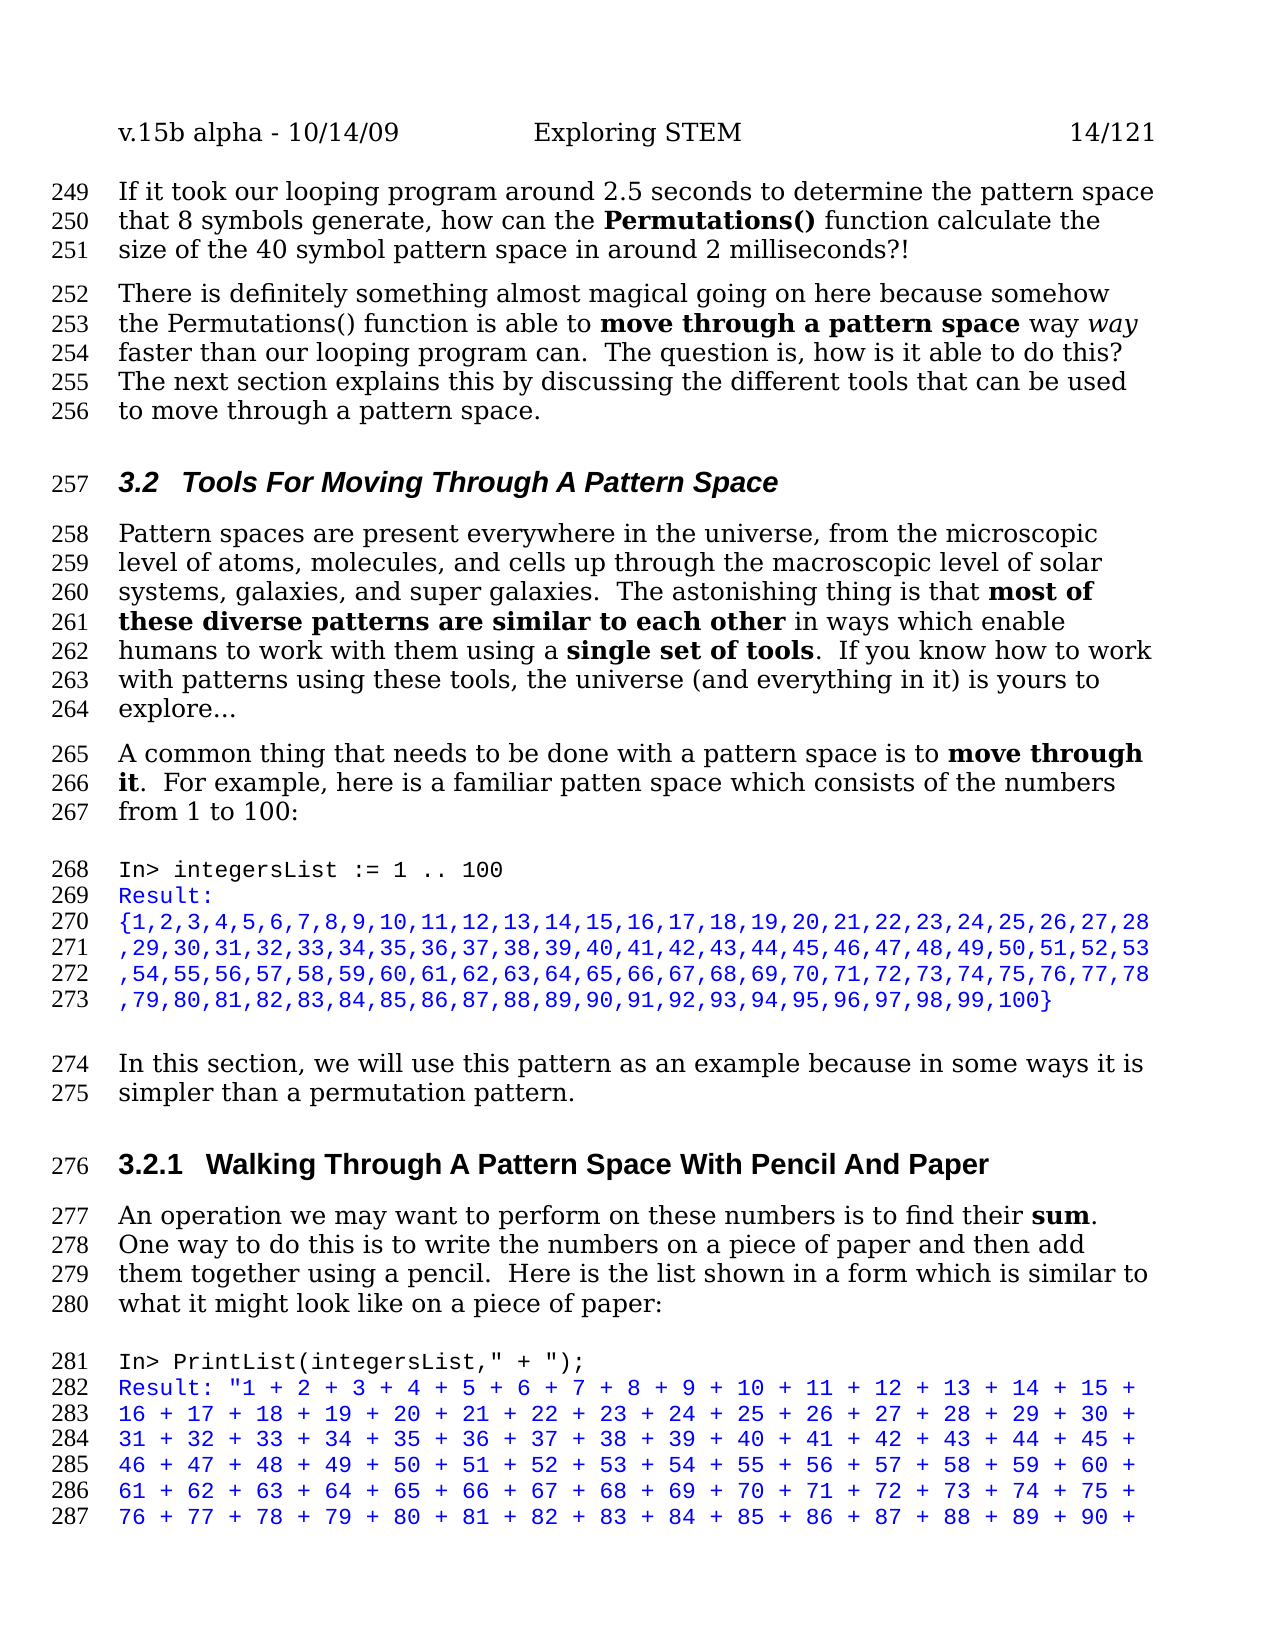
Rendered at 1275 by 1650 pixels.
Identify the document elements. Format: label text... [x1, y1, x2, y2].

subtitle Tools For Moving Through A Pattern Space [118, 464, 1157, 498]
subtitle Walking Through A Pattern Space With Pencil And Paper [118, 1147, 1157, 1180]
text Pattern spaces are present everywhere in the universe, from the microscopic level of atoms, molecules, and cells up through the macroscopic level of solar systems, galaxies, and super galaxies. The astonishing thing is that most of these diverse patterns are similar to each other in ways which enable humans to work with them using a single set of tools. If you know how to work with patterns using these tools, the universe (and everything in it) is yours to explore... [118, 519, 1157, 724]
text A common thing that needs to be done with a pattern space is to move through it. For example, here is a familiar patten space which consists of the numbers from 1 to 100: [118, 739, 1157, 827]
text Result: {1,2,3,4,5,6,7,8,9,10,11,12,13,14,15,16,17,18,19,20,21,22,23,24,25,26,27,28,29,30,31,32,33,34,35,36,37,38,39,40,41,42,43,44,45,46,47,48,49,50,51,52,53,54,55,56,57,58,59,60,61,62,63,64,65,66,67,68,69,70,71,72,73,74,75,76,77,78,79,80,81,82,83,84,85,86,87,88,89,90,91,92,93,94,95,96,97,98,99,100} [118, 885, 1157, 1014]
text In> integersList := 1 .. 100 [118, 859, 1157, 885]
text An operation we may want to perform on these numbers is to find their sum. One way to do this is to write the numbers on a piece of paper and then add them together using a pencil. Here is the list shown in a form which is similar to what it might look like on a piece of paper: [118, 1201, 1157, 1318]
text If it took our looping program around 2.5 seconds to determine the pattern space that 8 symbols generate, how can the Permutations() function calculate the size of the 40 symbol pattern space in around 2 milliseconds?! [118, 177, 1157, 264]
text In> PrintList(integersList," + "); [118, 1350, 1157, 1376]
text Result: "1 + 2 + 3 + 4 + 5 + 6 + 7 + 8 + 9 + 10 + 11 + 12 + 13 + 14 + 15 + 16 + 17 + 18 + 19 + 20 + 21 + 22 + 23 + 24 + 25 + 26 + 27 + 28 + 29 + 30 + 31 + 32 + 33 + 34 + 35 + 36 + 37 + 38 + 39 + 40 + 41 + 42 + 43 + 44 + 45 + 46 + 47 + 48 + 49 + 50 + 51 + 52 + 53 + 54 + 55 + 56 + 57 + 58 + 59 + 60 + 61 + 62 + 63 + 64 + 65 + 66 + 67 + 68 + 69 + 70 + 71 + 72 + 73 + 74 + 75 + 76 + 77 + 78 + 79 + 80 + 81 + 82 + 83 + 84 + 85 + 86 + 87 + 88 + 89 + 90 + [118, 1376, 1157, 1532]
text There is definitely something almost magical going on here because somehow the Permutations() function is able to move through a pattern space way way faster than our looping program can. The question is, how is it able to do this? The next section explains this by discussing the different tools that can be used to move through a pattern space. [118, 279, 1157, 426]
text In this section, we will use this pattern as an example because in some ways it is simpler than a permutation pattern. [118, 1049, 1157, 1108]
